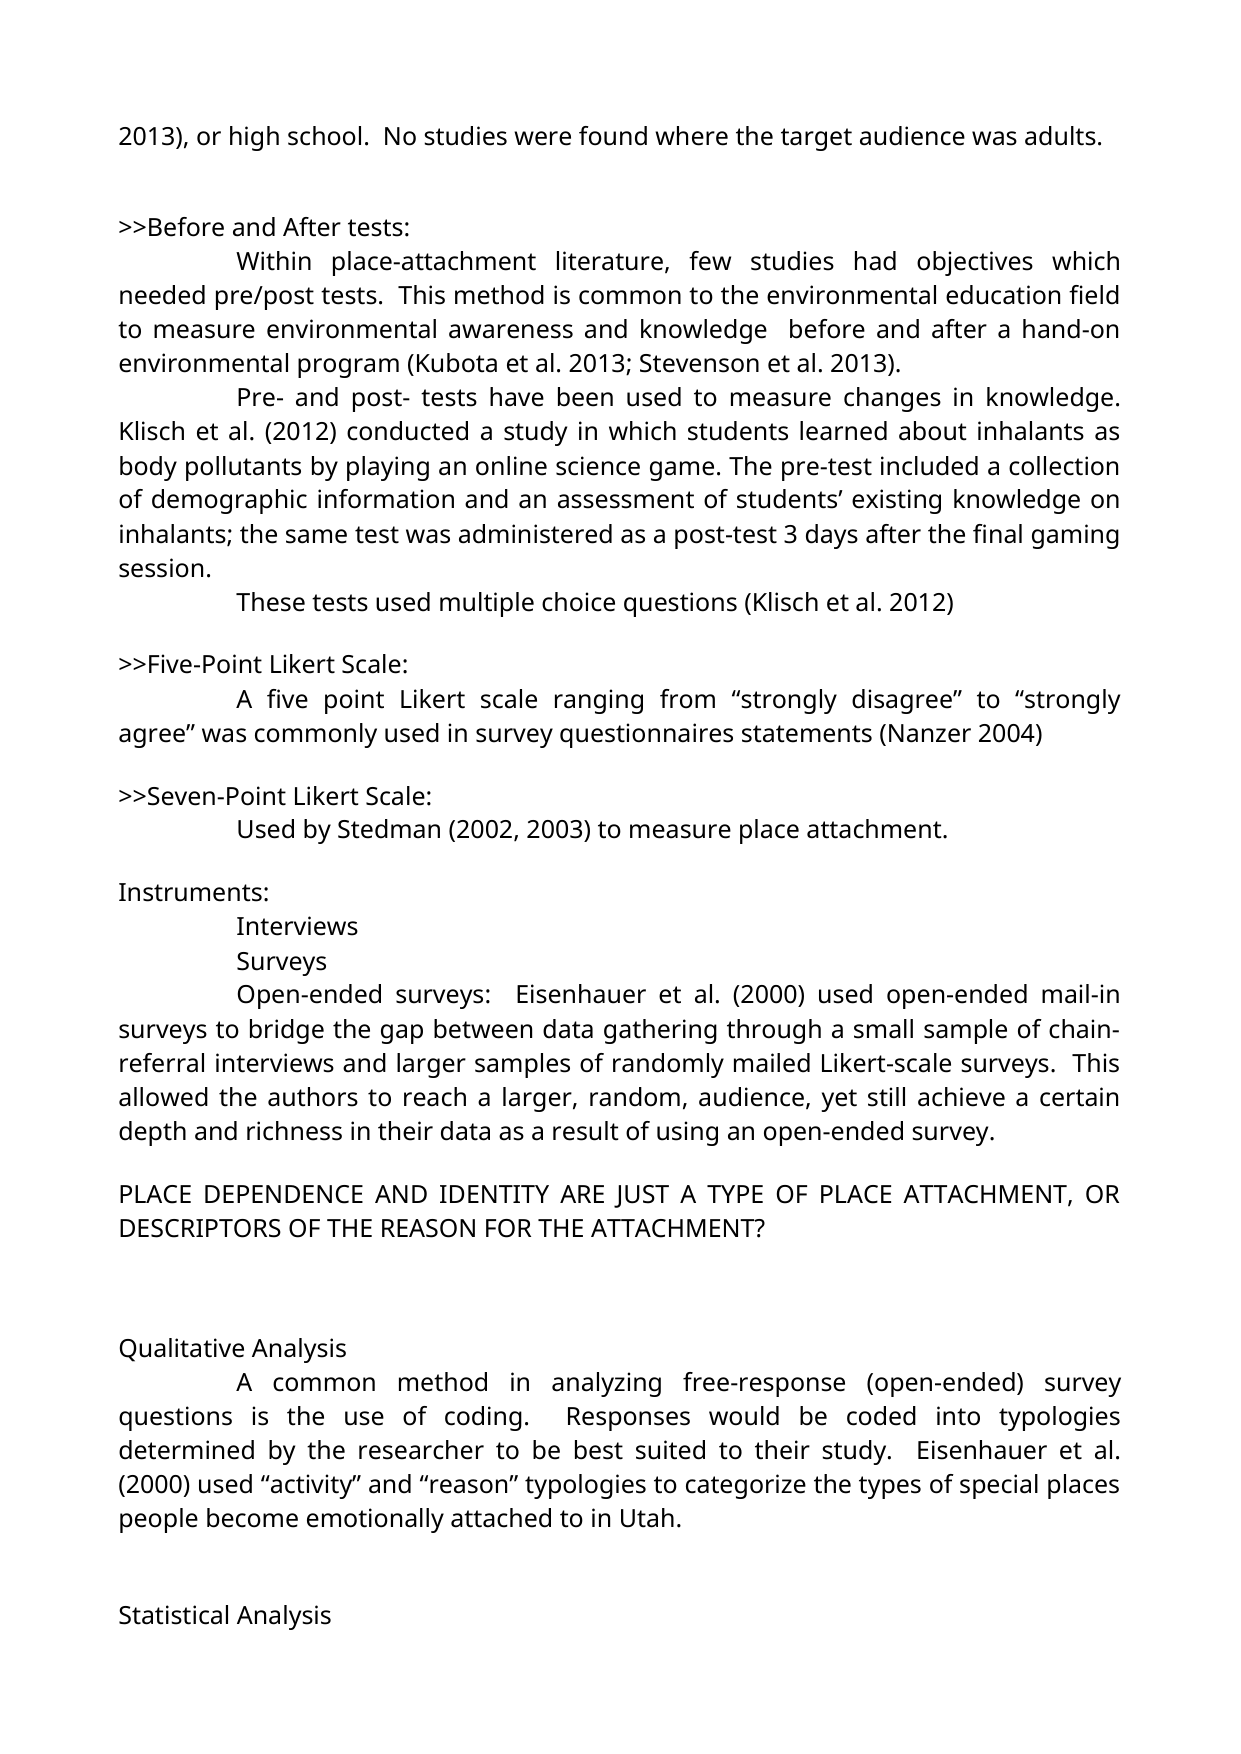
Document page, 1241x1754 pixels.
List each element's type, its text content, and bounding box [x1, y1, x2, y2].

text >>Seven-Point Likert Scale: [118, 778, 1122, 812]
text Statistical Analysis [118, 1598, 1122, 1632]
text Instruments: [118, 875, 1122, 909]
text A five point Likert scale ranging from “strongly disagree” to “strongly agree” was commonly used in survey questionnaires statements (Nanzer 2004) [118, 681, 1122, 749]
text >>Before and After tests: [118, 210, 1122, 244]
text 2013), or high school. No studies were found where the target audience was adults. [118, 118, 1122, 152]
text These tests used multiple choice questions (Klisch et al. 2012) [118, 584, 1122, 618]
text Surveys [118, 943, 1122, 977]
text Within place-attachment literature, few studies had objectives which needed pre/post tests. This method is common to the environmental education field to measure environmental awareness and knowledge before and after a hand-on environmental program (Kubota et al. 2013; Stevenson et al. 2013). [118, 244, 1122, 380]
text Qualitative Analysis [118, 1331, 1122, 1365]
text Interviews [118, 909, 1122, 943]
text A common method in analyzing free-response (open-ended) survey questions is the use of coding. Responses would be coded into typologies determined by the researcher to be best suited to their study. Eisenhauer et al. (2000) used “activity” and “reason” typologies to categorize the types of special places people become emotionally attached to in Utah. [118, 1365, 1122, 1535]
text >>Five-Point Likert Scale: [118, 647, 1122, 681]
text Pre- and post- tests have been used to measure changes in knowledge. Klisch et al. (2012) conducted a study in which students learned about inhalants as body pollutants by playing an online science game. The pre-test included a collection of demographic information and an assessment of students’ existing knowledge on inhalants; the same test was administered as a post-test 3 days after the final gaming session. [118, 380, 1122, 584]
text Open-ended surveys: Eisenhauer et al. (2000) used open-ended mail-in surveys to bridge the gap between data gathering through a small sample of chain-referral interviews and larger samples of randomly mailed Likert-scale surveys. This allowed the authors to reach a larger, random, audience, yet still achieve a certain depth and richness in their data as a result of using an open-ended survey. [118, 977, 1122, 1147]
text Used by Stedman (2002, 2003) to measure place attachment. [118, 812, 1122, 846]
text PLACE DEPENDENCE AND IDENTITY ARE JUST A TYPE OF PLACE ATTACHMENT, OR DESCRIPTORS OF THE REASON FOR THE ATTACHMENT? [118, 1176, 1122, 1244]
